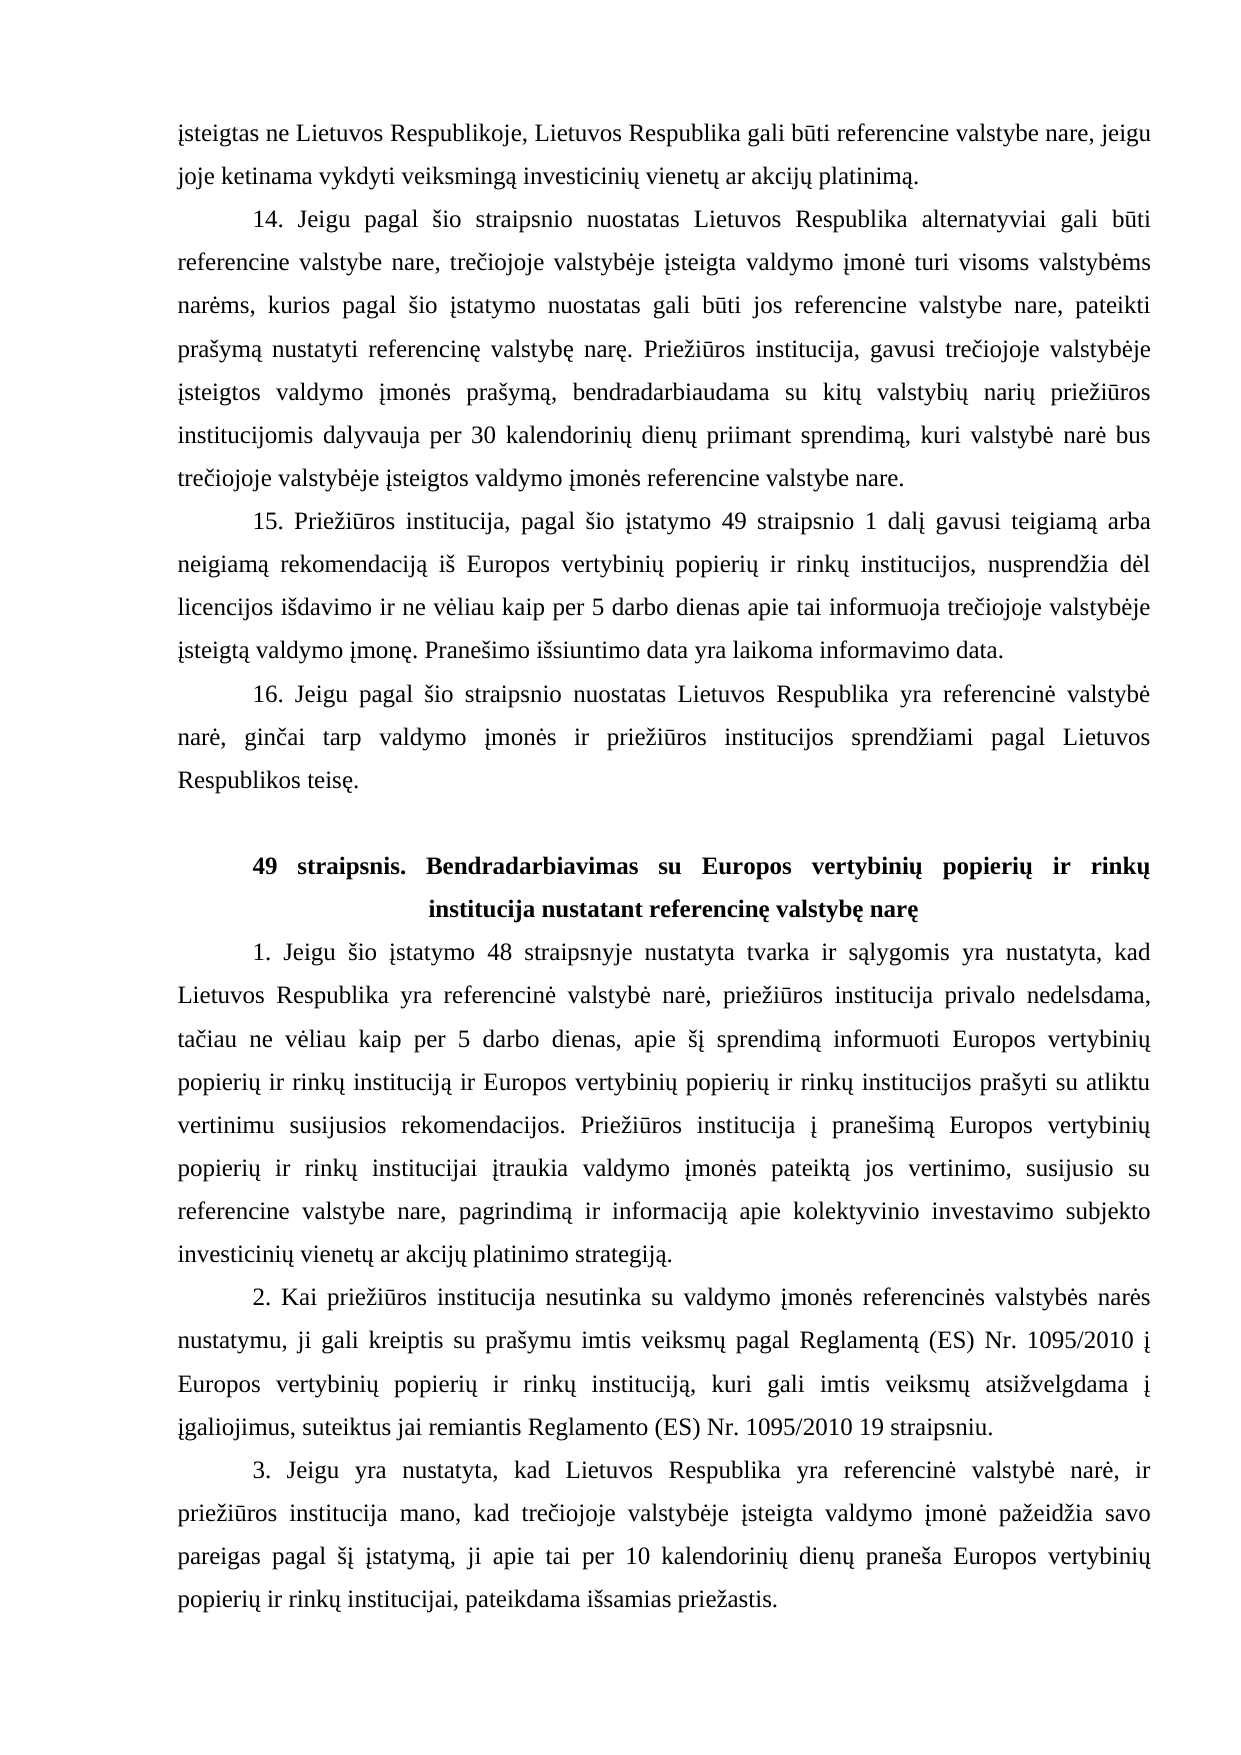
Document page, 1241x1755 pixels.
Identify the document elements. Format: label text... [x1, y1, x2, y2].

text 16. Jeigu pagal šio straipsnio nuostatas Lietuvos Respublika yra referencinė valstybė narė, ginčai tarp valdymo įmonės ir priežiūros institucijos sprendžiami pagal Lietuvos Respublikos teisę. [177, 679, 1152, 794]
text 2. Kai priežiūros institucija nesutinka su valdymo įmonės referencinės valstybės narės nustatymu, ji gali kreiptis su prašymu imtis veiksmų pagal Reglamentą (ES) Nr. 1095/2010 į Europos vertybinių popierių ir rinkų instituciją, kuri gali imtis veiksmų atsižvelgdama į įgaliojimus, suteiktus jai remiantis Reglamento (ES) Nr. 1095/2010 19 straipsniu. [177, 1282, 1152, 1441]
text 3. Jeigu yra nustatyta, kad Lietuvos Respublika yra referencinė valstybė narė, ir priežiūros institucija mano, kad trečiojoje valstybėje įsteigta valdymo įmonė pažeidžia savo pareigas pagal šį įstatymą, ji apie tai per 10 kalendorinių dienų praneša Europos vertybinių popierių ir rinkų institucijai, pateikdama išsamias priežastis. [177, 1455, 1152, 1613]
text įsteigtas ne Lietuvos Respublikoje, Lietuvos Respublika gali būti referencine valstybe nare, jeigu joje ketinama vykdyti veiksmingą investicinių vienetų ar akcijų platinimą. [177, 118, 1152, 190]
text 15. Priežiūros institucija, pagal šio įstatymo 49 straipsnio 1 dalį gavusi teigiamą arba neigiamą rekomendaciją iš Europos vertybinių popierių ir rinkų institucijos, nusprendžia dėl licencijos išdavimo ir ne vėliau kaip per 5 darbo dienas apie tai informuoja trečiojoje valstybėje įsteigtą valdymo įmonę. Pranešimo išsiuntimo data yra laikoma informavimo data. [177, 506, 1152, 664]
text 14. Jeigu pagal šio straipsnio nuostatas Lietuvos Respublika alternatyviai gali būti referencine valstybe nare, trečiojoje valstybėje įsteigta valdymo įmonė turi visoms valstybėms narėms, kurios pagal šio įstatymo nuostatas gali būti jos referencine valstybe nare, pateikti prašymą nustatyti referencinę valstybę narę. Priežiūros institucija, gavusi trečiojoje valstybėje įsteigtos valdymo įmonės prašymą, bendradarbiaudama su kitų valstybių narių priežiūros institucijomis dalyvauja per 30 kalendorinių dienų priimant sprendimą, kuri valstybė narė bus trečiojoje valstybėje įsteigtos valdymo įmonės referencine valstybe nare. [177, 204, 1152, 492]
text 49 straipsnis. Bendradarbiavimas su Europos vertybinių popierių ir rinkų institucija nustatant referencinę valstybę narę [252, 851, 1152, 923]
text 1. Jeigu šio įstatymo 48 straipsnyje nustatyta tvarka ir sąlygomis yra nustatyta, kad Lietuvos Respublika yra referencinė valstybė narė, priežiūros institucija privalo nedelsdama, tačiau ne vėliau kaip per 5 darbo dienas, apie šį sprendimą informuoti Europos vertybinių popierių ir rinkų instituciją ir Europos vertybinių popierių ir rinkų institucijos prašyti su atliktu vertinimu susijusios rekomendacijos. Priežiūros institucija į pranešimą Europos vertybinių popierių ir rinkų institucijai įtraukia valdymo įmonės pateiktą jos vertinimo, susijusio su referencine valstybe nare, pagrindimą ir informaciją apie kolektyvinio investavimo subjekto investicinių vienetų ar akcijų platinimo strategiją. [177, 937, 1152, 1268]
